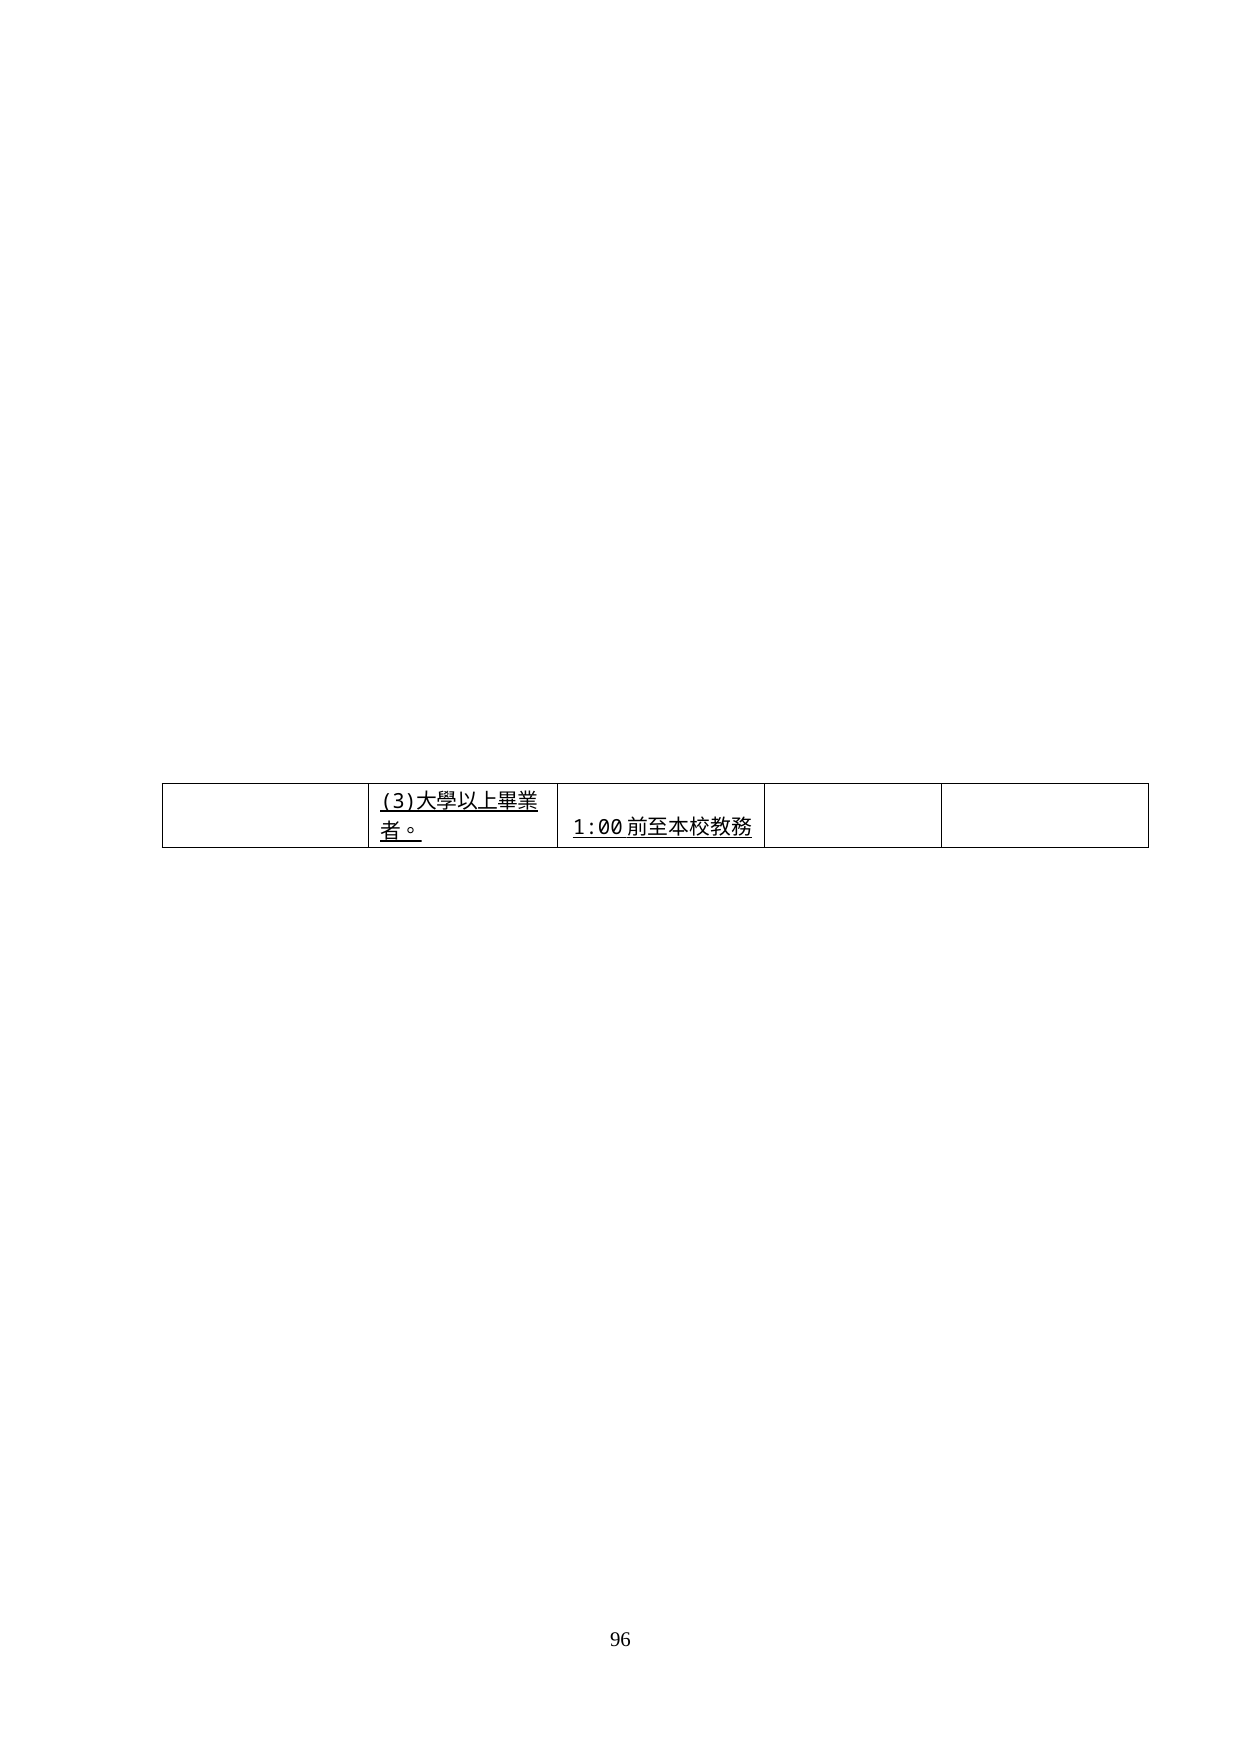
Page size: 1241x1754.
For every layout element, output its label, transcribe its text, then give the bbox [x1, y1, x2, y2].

table_cell (3)大學以上畢業者。 [369, 784, 557, 847]
table_cell [942, 784, 1148, 847]
table_cell [163, 784, 368, 847]
table_cell 1:00前至本校教務 [558, 784, 764, 847]
table_cell [765, 784, 941, 847]
